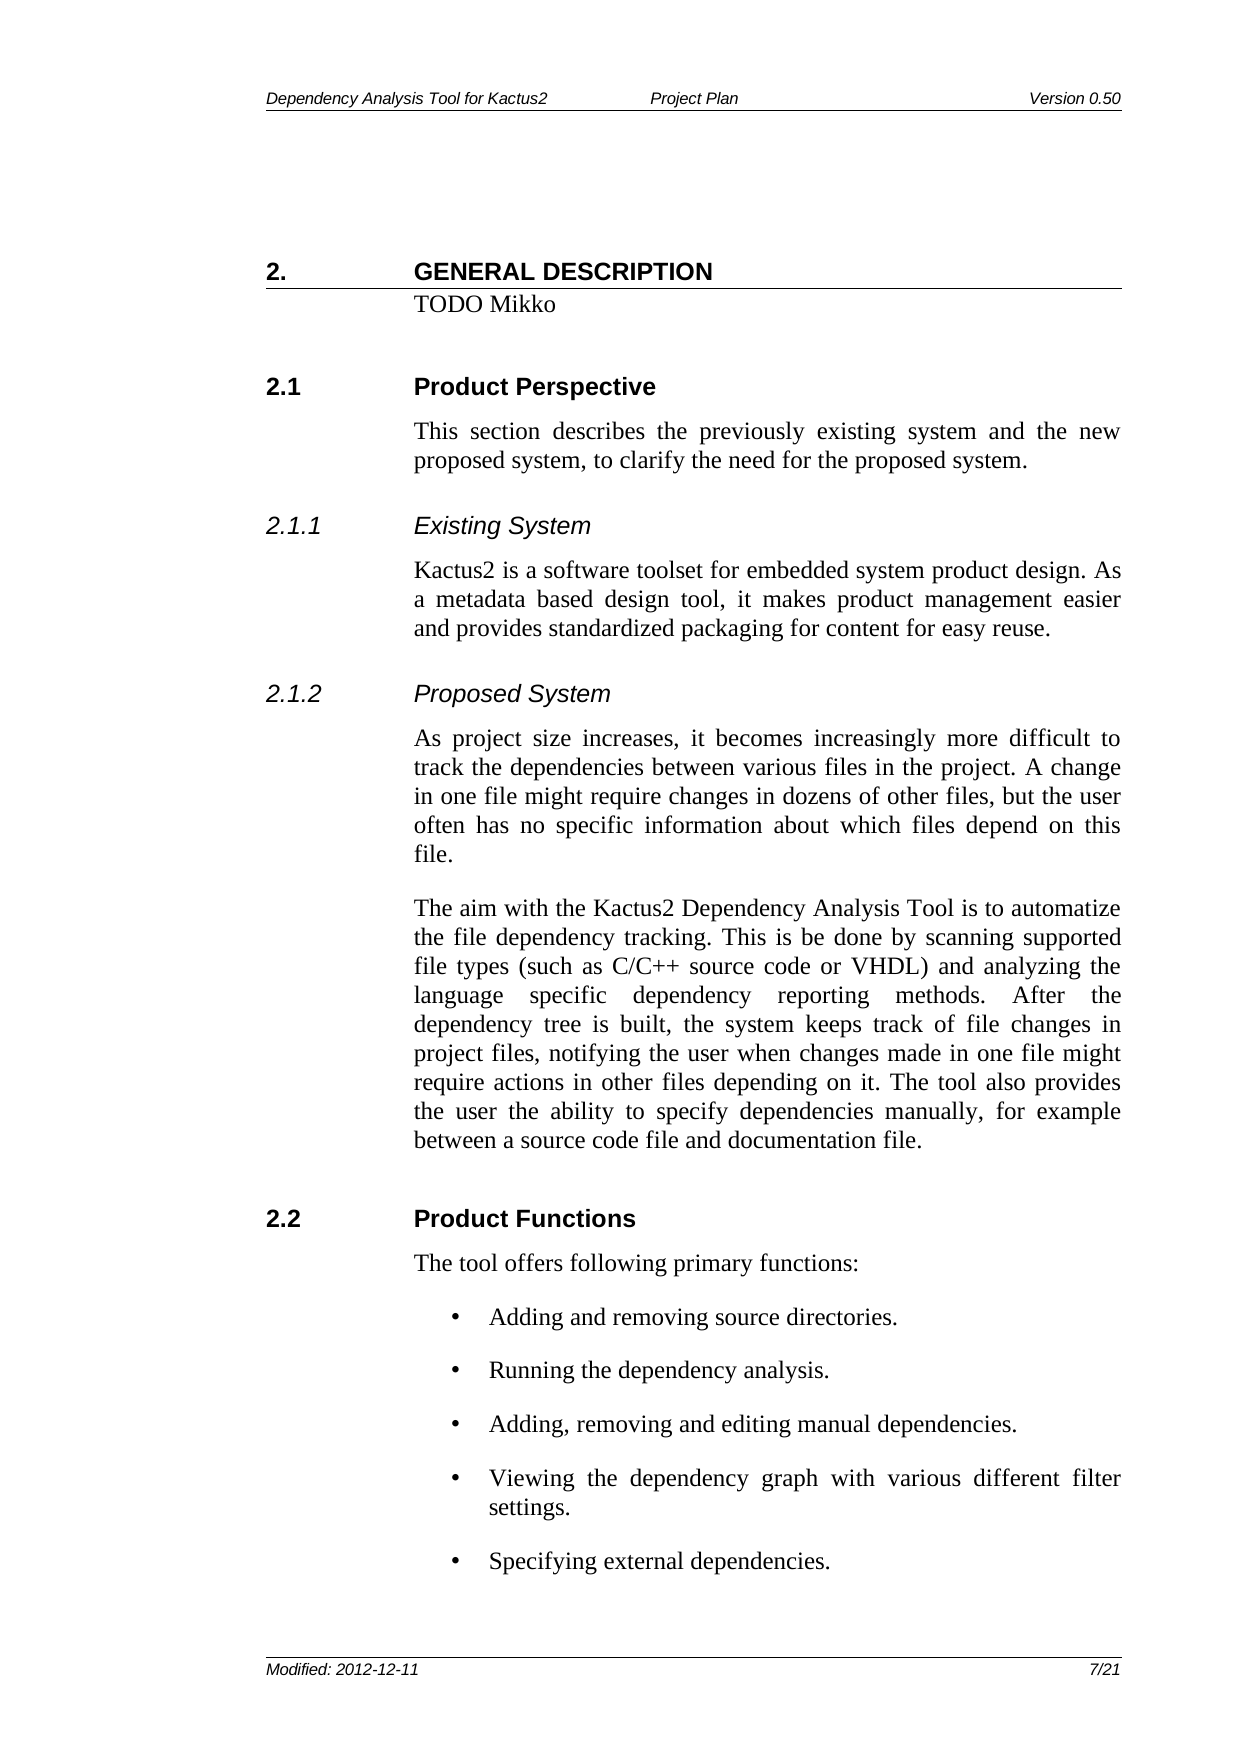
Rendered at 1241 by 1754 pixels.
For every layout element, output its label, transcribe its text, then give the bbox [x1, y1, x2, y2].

text The tool offers following primary functions: [413, 1248, 1122, 1277]
text As project size increases, it becomes increasingly more difficult to track the dependencies between various files in the project. A change in one file might require changes in dozens of other files, but the user often has no specific information about which files depend on this file. [413, 723, 1122, 868]
list Specifying external dependencies. [451, 1546, 1122, 1575]
subtitle Product Perspective [266, 372, 1122, 401]
text TODO Mikko [369, 289, 1122, 318]
list Adding, removing and editing manual dependencies. [451, 1409, 1122, 1438]
subtitle Existing System [266, 511, 1122, 540]
list Running the dependency analysis. [451, 1355, 1122, 1384]
list Adding and removing source directories. [451, 1301, 1122, 1331]
list Viewing the dependency graph with various different filter settings. [451, 1463, 1122, 1521]
text The aim with the Kactus2 Dependency Analysis Tool is to automatize the file dependency tracking. This is be done by scanning supported file types (such as C/C++ source code or VHDL) and analyzing the language specific dependency reporting methods. After the dependency tree is built, the system keeps track of file changes in project files, notifying the user when changes made in one file might require actions in other files depending on it. The tool also provides the user the ability to specify dependencies manually, for example between a source code file and documentation file. [413, 893, 1122, 1154]
text This section describes the previously existing system and the new proposed system, to clarify the need for the proposed system. [413, 416, 1122, 474]
text Kactus2 is a software toolset for embedded system product design. As a metadata based design tool, it makes product management easier and provides standardized packaging for content for easy reuse. [413, 554, 1122, 642]
subtitle General Description [266, 257, 1122, 288]
subtitle Product Functions [266, 1204, 1122, 1233]
subtitle Proposed System [266, 679, 1122, 708]
